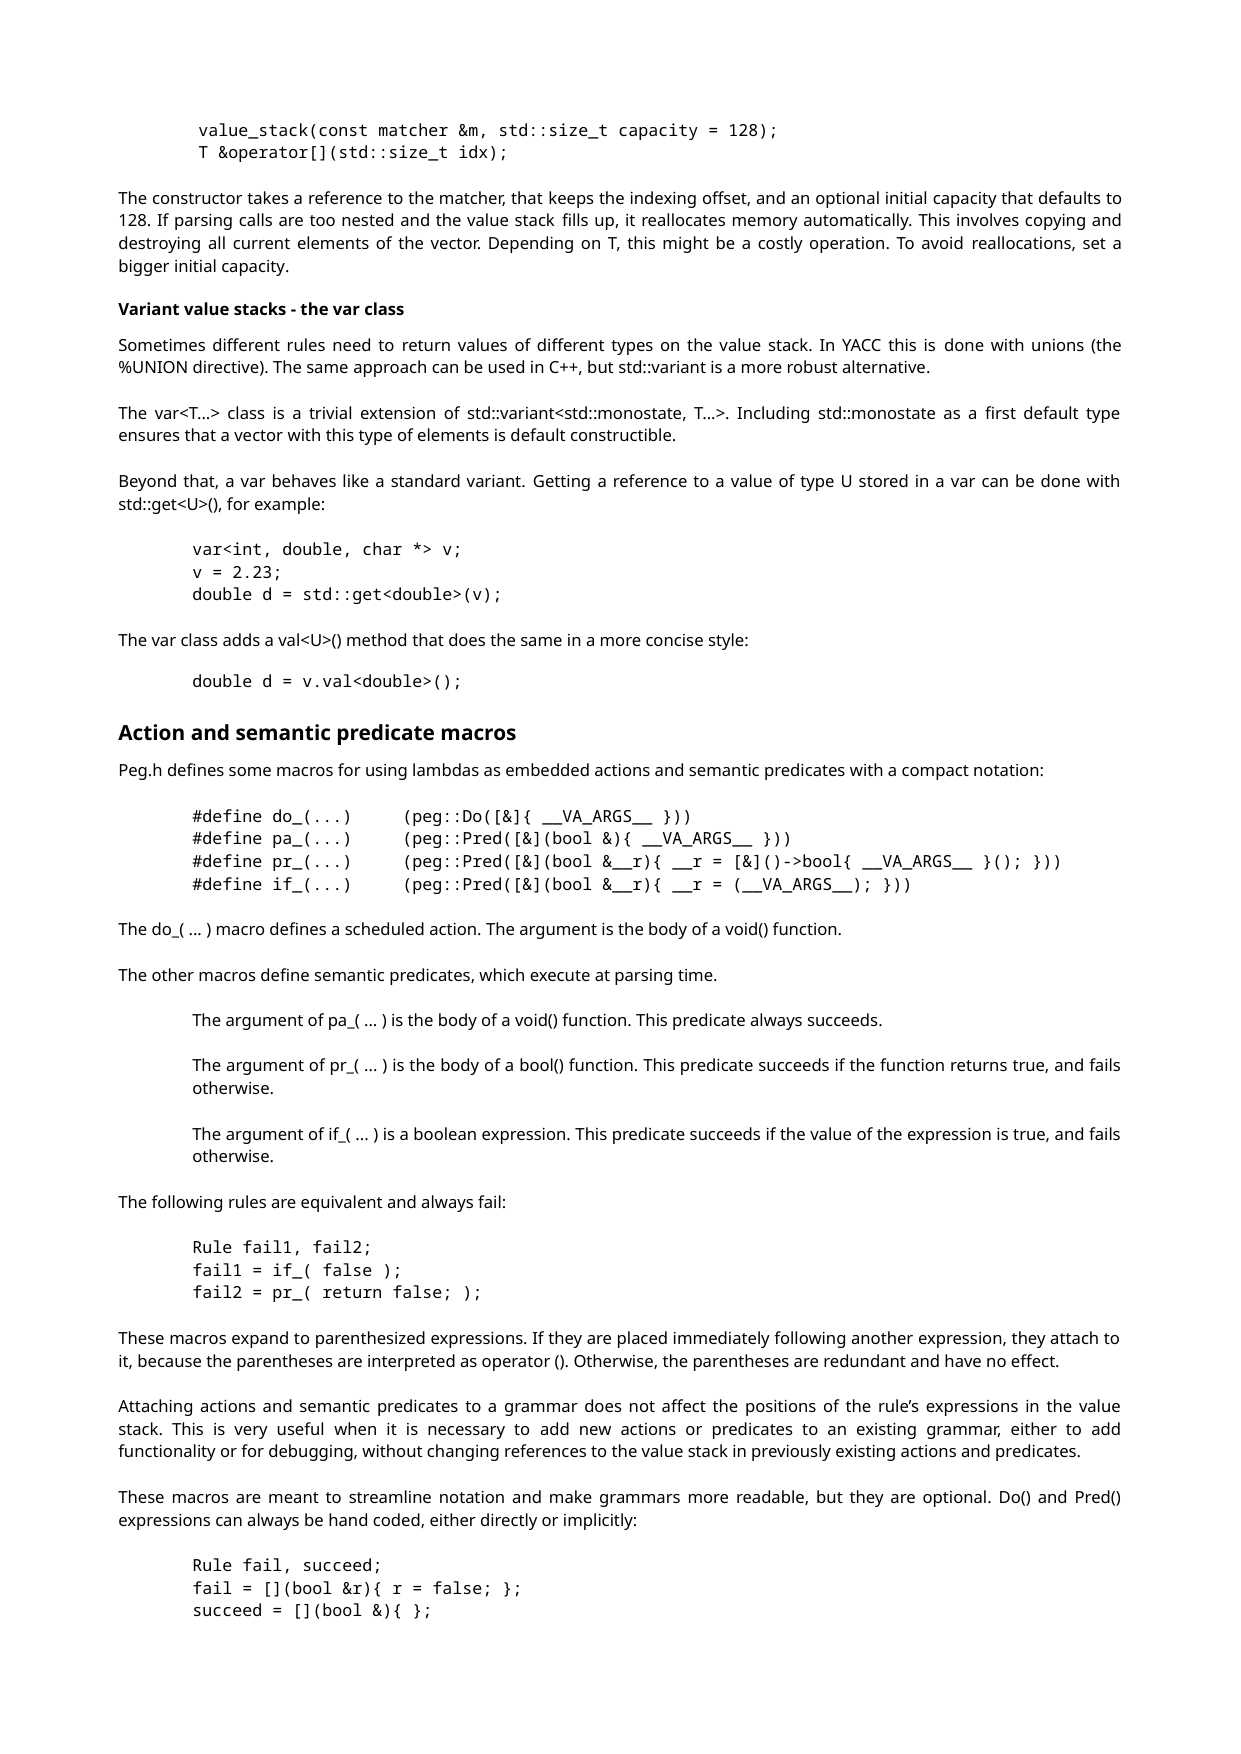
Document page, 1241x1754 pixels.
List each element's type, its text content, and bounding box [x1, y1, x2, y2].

text #define pr_(...) (peg::Pred([&](bool &__r){ __r = [&]()->bool{ __VA_ARGS__ }(); })) [192, 849, 1122, 872]
text value_stack(const matcher &m, std::size_t capacity = 128); [118, 118, 1122, 141]
text #define do_(...) (peg::Do([&]{ __VA_ARGS__ })) [192, 804, 1122, 827]
text #define if_(...) (peg::Pred([&](bool &__r){ __r = (__VA_ARGS__); })) [192, 872, 1122, 895]
text The other macros define semantic predicates, which execute at parsing time. [118, 963, 1122, 986]
text The var<T...> class is a trivial extension of std::variant<std::monostate, T...>. Including std::monostate as a first default type ensures that a vector with this type of elements is default constructible. [118, 401, 1122, 447]
text T &operator[](std::size_t idx); [118, 141, 1122, 163]
text Rule fail1, fail2; [192, 1236, 1122, 1258]
subtitle Variant value stacks - the var class [118, 298, 1122, 321]
subtitle Action and semantic predicate macros [118, 718, 1122, 746]
text The argument of pa_( ... ) is the body of a void() function. This predicate always succeeds. [192, 1008, 1122, 1031]
text var<int, double, char *> v; [192, 537, 1122, 560]
text #define pa_(...) (peg::Pred([&](bool &){ __VA_ARGS__ })) [192, 827, 1122, 849]
text The argument of if_( ... ) is a boolean expression. This predicate succeeds if the value of the expression is true, and fails otherwise. [192, 1122, 1122, 1167]
text double d = std::get<double>(v); [192, 583, 1122, 606]
text These macros are meant to streamline notation and make grammars more readable, but they are optional. Do() and Pred() expressions can always be hand coded, either directly or implicitly: [118, 1485, 1122, 1531]
text v = 2.23; [192, 560, 1122, 583]
text Sometimes different rules need to return values of different types on the value stack. In YACC this is done with unions (the %UNION directive). The same approach can be used in C++, but std::variant is a more robust alternative. [118, 333, 1122, 378]
text succeed = [](bool &){ }; [192, 1599, 1122, 1622]
text fail = [](bool &r){ r = false; }; [192, 1576, 1122, 1599]
text Rule fail, succeed; [192, 1553, 1122, 1576]
text fail2 = pr_( return false; ); [192, 1281, 1122, 1304]
text The argument of pr_( ... ) is the body of a bool() function. This predicate succeeds if the function returns true, and fails otherwise. [192, 1054, 1122, 1099]
text The following rules are equivalent and always fail: [118, 1190, 1122, 1213]
text fail1 = if_( false ); [192, 1258, 1122, 1281]
text Attaching actions and semantic predicates to a grammar does not affect the positions of the rule’s expressions in the value stack. This is very useful when it is necessary to add new actions or predicates to an existing grammar, either to add functionality or for debugging, without changing references to the value stack in previously existing actions and predicates. [118, 1394, 1122, 1463]
text Peg.h defines some macros for using lambdas as embedded actions and semantic predicates with a compact notation: [118, 759, 1122, 781]
text The var class adds a val<U>() method that does the same in a more concise style: [118, 628, 1122, 651]
text These macros expand to parenthesized expressions. If they are placed immediately following another expression, they attach to it, because the parentheses are interpreted as operator (). Otherwise, the parentheses are redundant and have no effect. [118, 1326, 1122, 1372]
text Beyond that, a var behaves like a standard variant. Getting a reference to a value of type U stored in a var can be done with std::get<U>(), for example: [118, 469, 1122, 515]
text The do_( ... ) macro defines a scheduled action. The argument is the body of a void() function. [118, 918, 1122, 940]
text double d = v.val<double>(); [192, 670, 1122, 693]
text The constructor takes a reference to the matcher, that keeps the indexing offset, and an optional initial capacity that defaults to 128. If parsing calls are too nested and the value stack fills up, it reallocates memory automatically. This involves copying and destroying all current elements of the vector. Depending on T, this might be a costly operation. To avoid reallocations, set a bigger initial capacity. [118, 186, 1122, 277]
